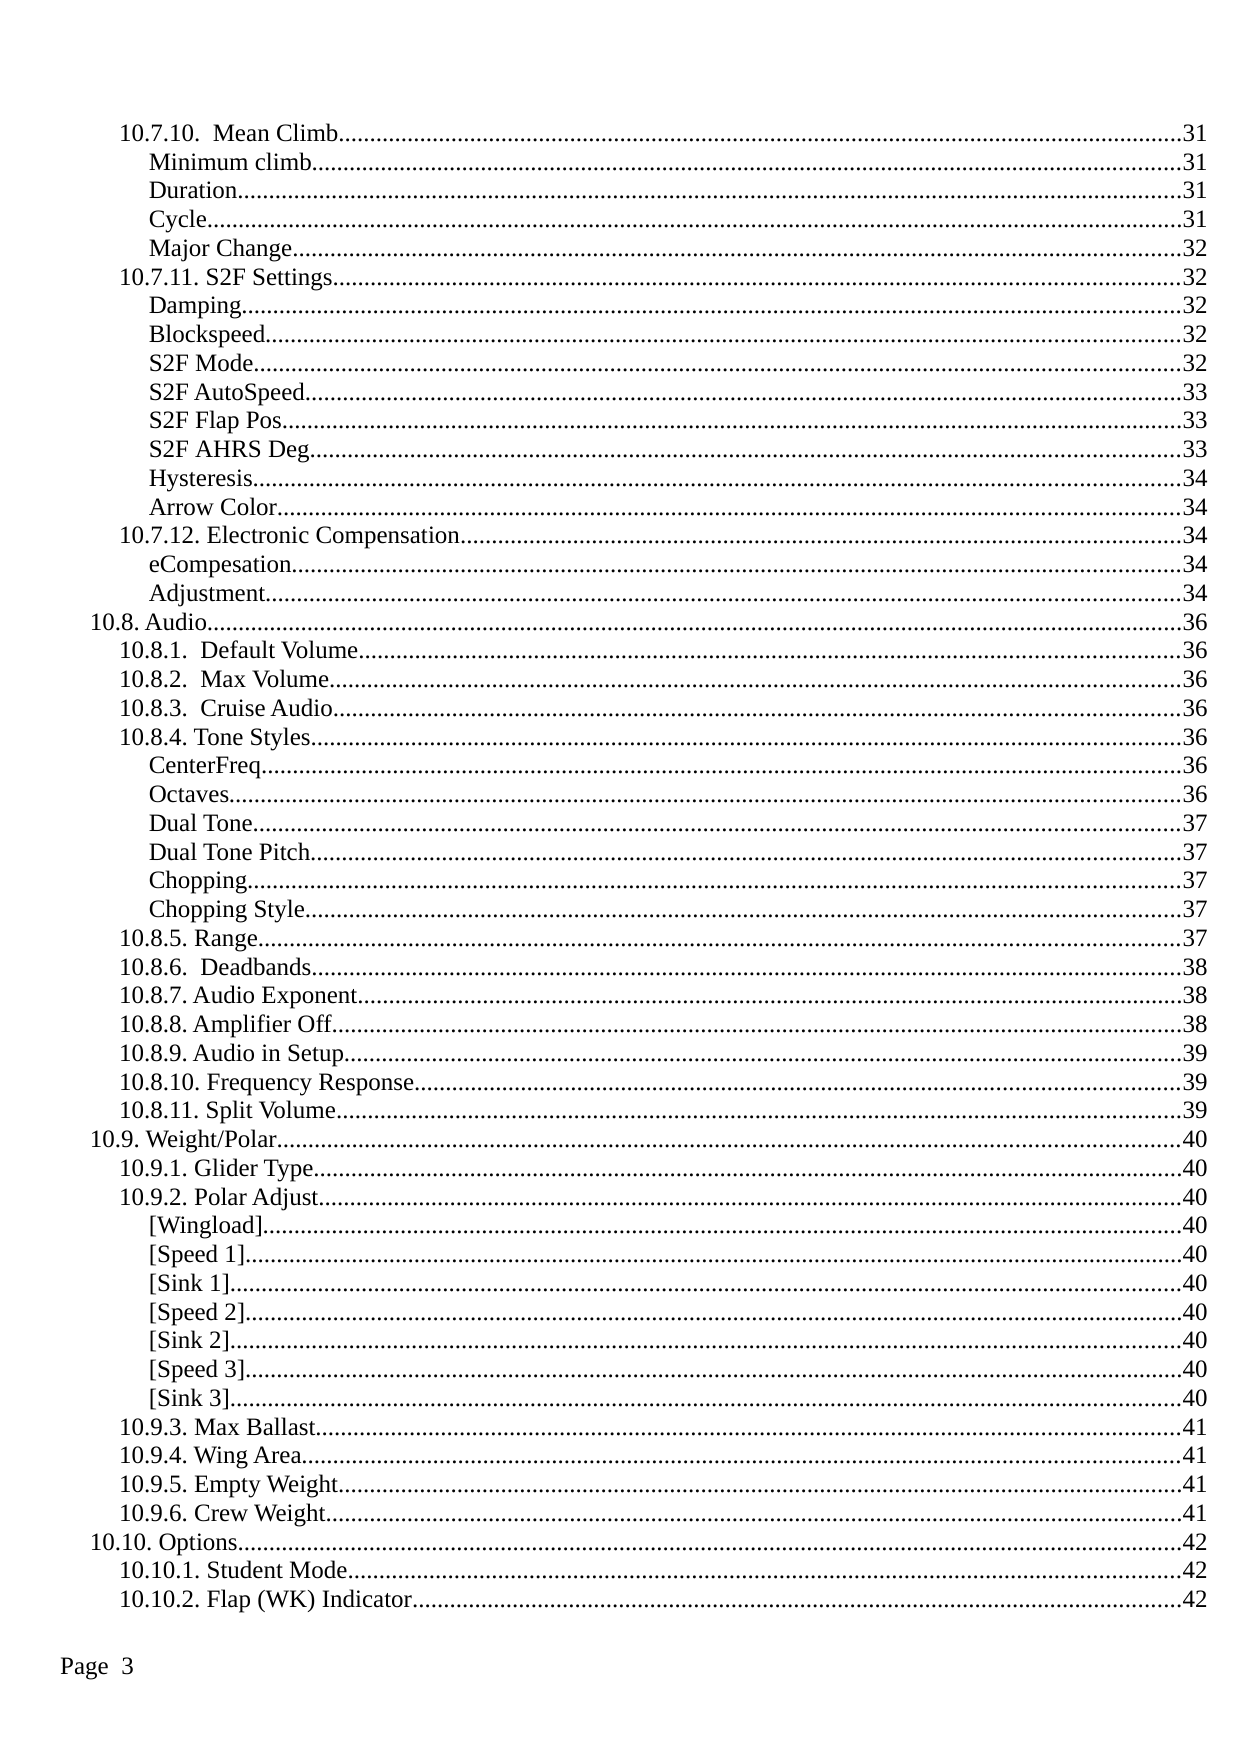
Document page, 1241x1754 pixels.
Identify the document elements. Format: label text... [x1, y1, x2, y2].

text [Sink 2] 40 [148, 1326, 1207, 1354]
text 10.7.11. S2F Settings 32 [119, 262, 1207, 291]
text [Speed 1] 40 [148, 1239, 1207, 1268]
text 10.9.4. Wing Area 41 [119, 1441, 1207, 1469]
text Dual Tone Pitch 37 [148, 837, 1207, 866]
text Cycle 31 [148, 204, 1207, 233]
text [Speed 3] 40 [148, 1354, 1207, 1383]
text 10.9.5. Empty Weight 41 [119, 1469, 1207, 1498]
text 10.10.1. Student Mode 42 [119, 1556, 1207, 1584]
text 10.9.2. Polar Adjust 40 [119, 1182, 1207, 1211]
text 10.8.2. Max Volume 36 [119, 664, 1207, 693]
text [Speed 2] 40 [148, 1297, 1207, 1326]
text Adjustment 34 [148, 578, 1207, 607]
text 10.9.1. Glider Type 40 [119, 1153, 1207, 1182]
text [Sink 3] 40 [148, 1383, 1207, 1412]
text 10.8.7. Audio Exponent 38 [119, 981, 1207, 1009]
text 10.8.8. Amplifier Off 38 [119, 1009, 1207, 1038]
text S2F Mode 32 [148, 348, 1207, 377]
text 10.9.6. Crew Weight 41 [119, 1498, 1207, 1527]
text 10.8.11. Split Volume 39 [119, 1096, 1207, 1124]
text 10.7.10. Mean Climb 31 [119, 118, 1207, 147]
text 10.8.4. Tone Styles 36 [119, 722, 1207, 751]
text 10.8.10. Frequency Response 39 [119, 1067, 1207, 1096]
text CenterFreq 36 [148, 751, 1207, 779]
text Octaves 36 [148, 779, 1207, 808]
text Damping 32 [148, 291, 1207, 319]
text S2F AHRS Deg 33 [148, 434, 1207, 463]
text eCompesation 34 [148, 549, 1207, 578]
text [Wingload] 40 [148, 1211, 1207, 1239]
text Chopping Style 37 [148, 894, 1207, 923]
text S2F AutoSpeed 33 [148, 377, 1207, 406]
text [Sink 1] 40 [148, 1268, 1207, 1297]
text 10.8. Audio 36 [89, 607, 1207, 636]
text Blockspeed 32 [148, 319, 1207, 348]
text Major Change 32 [148, 233, 1207, 262]
text Duration 31 [148, 176, 1207, 204]
text Dual Tone 37 [148, 808, 1207, 837]
text S2F Flap Pos 33 [148, 406, 1207, 434]
text Chopping 37 [148, 866, 1207, 894]
text 10.7.12. Electronic Compensation 34 [119, 521, 1207, 549]
text 10.10. Options 42 [89, 1527, 1207, 1556]
text 10.8.6. Deadbands 38 [119, 952, 1207, 981]
text Minimum climb 31 [148, 147, 1207, 176]
text 10.8.5. Range 37 [119, 923, 1207, 952]
text 10.9.3. Max Ballast 41 [119, 1412, 1207, 1441]
text 10.8.3. Cruise Audio 36 [119, 693, 1207, 722]
text Arrow Color 34 [148, 492, 1207, 521]
text Hysteresis 34 [148, 463, 1207, 492]
text 10.10.2. Flap (WK) Indicator 42 [119, 1584, 1207, 1613]
text 10.8.9. Audio in Setup 39 [119, 1038, 1207, 1067]
text 10.9. Weight/Polar 40 [89, 1124, 1207, 1153]
text 10.8.1. Default Volume 36 [119, 636, 1207, 664]
